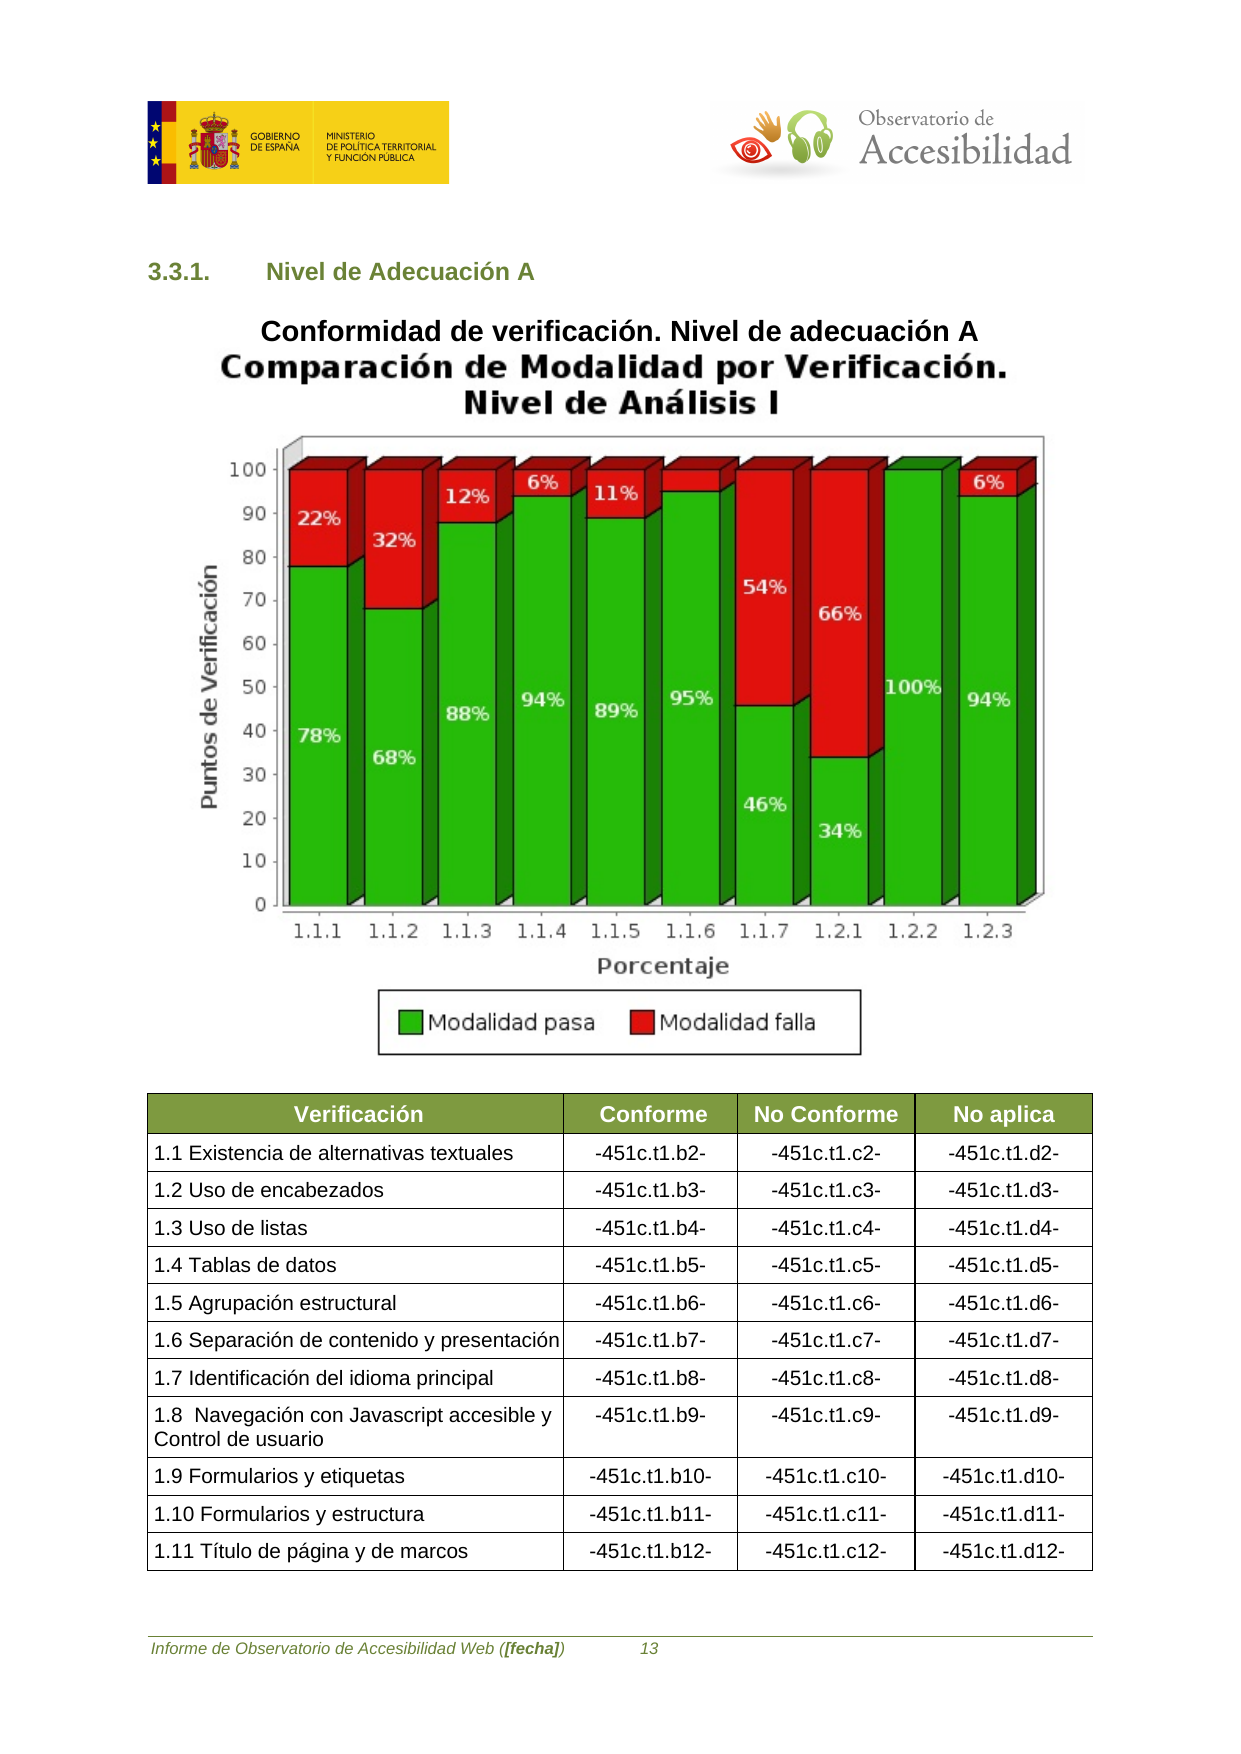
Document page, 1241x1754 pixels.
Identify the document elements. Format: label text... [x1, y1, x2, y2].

subtitle Nivel de Adecuación A [148, 257, 1092, 286]
table_cell 1.7 Identificación del idioma principal [148, 1359, 563, 1396]
table_cell -451c.t1.b3- [564, 1172, 737, 1208]
table_cell -451c.t1.d5- [916, 1247, 1092, 1283]
table_cell -451c.t1.c9- [738, 1397, 914, 1457]
table_cell -451c.t1.c6- [738, 1284, 914, 1321]
picture [147, 101, 450, 184]
table_cell -451c.t1.b12- [564, 1533, 737, 1569]
table_cell -451c.t1.d12- [916, 1533, 1092, 1569]
table_cell 1.9 Formularios y etiquetas [148, 1458, 563, 1494]
table_cell 1.4 Tablas de datos [148, 1247, 563, 1283]
table_cell 1.1 Existencia de alternativas textuales [148, 1134, 563, 1171]
table_cell -451c.t1.d4- [916, 1209, 1092, 1246]
table_header No Conforme [738, 1094, 914, 1133]
picture [710, 101, 1086, 184]
table_cell -451c.t1.c2- [738, 1134, 914, 1171]
table_cell -451c.t1.d9- [916, 1397, 1092, 1457]
table_cell -451c.t1.d10- [916, 1458, 1092, 1494]
table_cell 1.3 Uso de listas [148, 1209, 563, 1246]
table_cell -451c.t1.d8- [916, 1359, 1092, 1396]
table_cell -451c.t1.c7- [738, 1322, 914, 1358]
table_cell 1.2 Uso de encabezados [148, 1172, 563, 1208]
table_cell 1.6 Separación de contenido y presentación [148, 1322, 563, 1358]
table_cell -451c.t1.b5- [564, 1247, 737, 1283]
table_cell -451c.t1.c12- [738, 1533, 914, 1569]
table_cell -451c.t1.c8- [738, 1359, 914, 1396]
table_cell -451c.t1.b8- [564, 1359, 737, 1396]
table_header No aplica [916, 1094, 1092, 1133]
table_cell -451c.t1.b10- [564, 1458, 737, 1494]
table_cell -451c.t1.d7- [916, 1322, 1092, 1358]
table_header Verificación [148, 1094, 563, 1133]
table_header Conforme [564, 1094, 737, 1133]
picture [178, 347, 1062, 1057]
table_cell -451c.t1.b2- [564, 1134, 737, 1171]
table_cell -451c.t1.d11- [916, 1496, 1092, 1532]
table_cell 1.11 Título de página y de marcos [148, 1533, 563, 1569]
table_cell -451c.t1.b6- [564, 1284, 737, 1321]
text Conformidad de verificación. Nivel de adecuación A [148, 314, 1092, 347]
table_cell -451c.t1.b7- [564, 1322, 737, 1358]
table_cell -451c.t1.b4- [564, 1209, 737, 1246]
table_cell -451c.t1.d2- [916, 1134, 1092, 1171]
table_cell 1.8 Navegación con Javascript accesible y Control de usuario [148, 1397, 563, 1457]
table_cell -451c.t1.c5- [738, 1247, 914, 1283]
table_cell -451c.t1.c4- [738, 1209, 914, 1246]
table_cell -451c.t1.b9- [564, 1397, 737, 1457]
table_cell -451c.t1.d3- [916, 1172, 1092, 1208]
table_cell -451c.t1.b11- [564, 1496, 737, 1532]
table_cell -451c.t1.c10- [738, 1458, 914, 1494]
table_cell -451c.t1.d6- [916, 1284, 1092, 1321]
table_cell -451c.t1.c11- [738, 1496, 914, 1532]
table_cell -451c.t1.c3- [738, 1172, 914, 1208]
table_cell 1.5 Agrupación estructural [148, 1284, 563, 1321]
table_cell 1.10 Formularios y estructura [148, 1496, 563, 1532]
